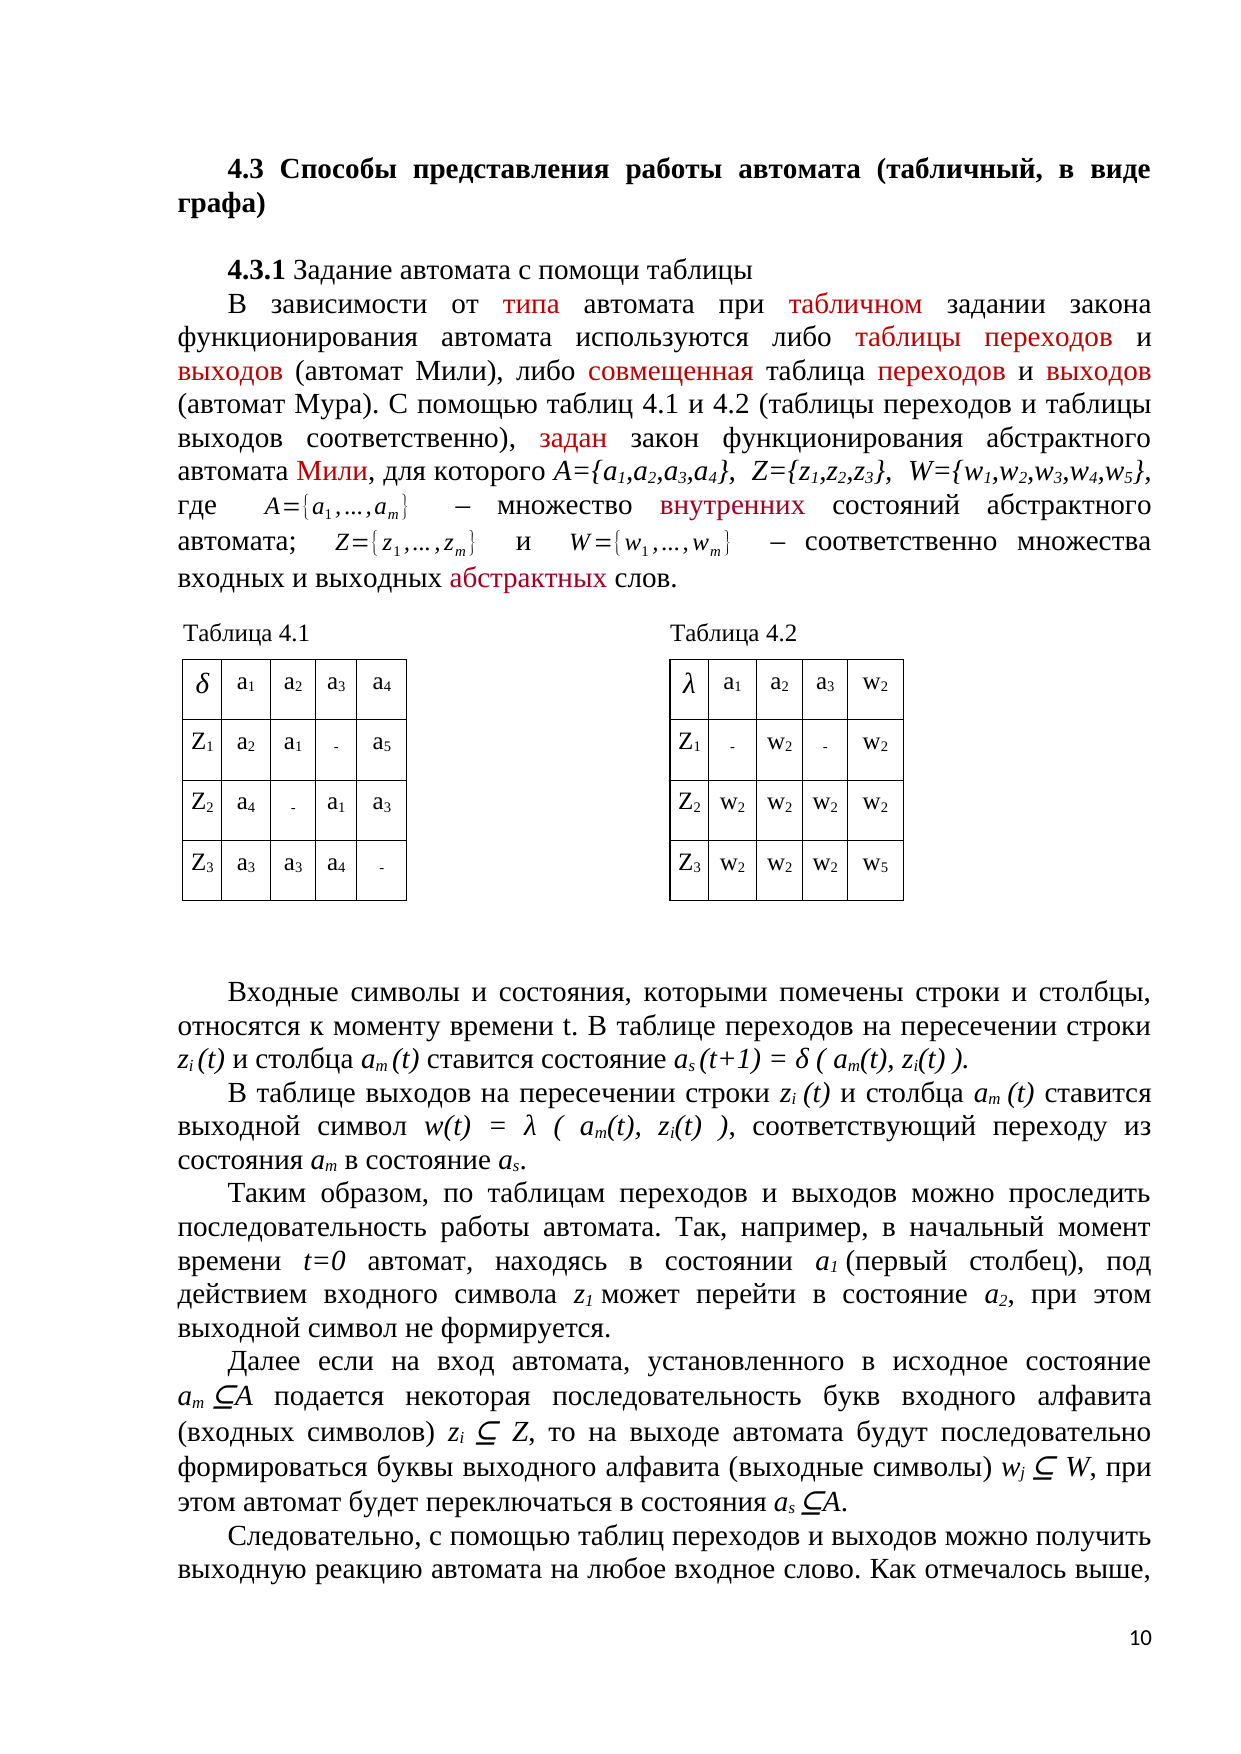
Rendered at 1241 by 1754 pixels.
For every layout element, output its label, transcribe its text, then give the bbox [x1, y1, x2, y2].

text Далее если на вход автомата, установленного в исходное состояние аm ⊆A подается некоторая последовательность букв входного алфавита (входных символов) zi ⊆ Z, то на выходе автомата будут последовательно формироваться буквы выходного алфавита (выходные символы) wj ⊆ W, при этом автомат будет переключаться в состояния as ⊆A. [177, 1343, 1152, 1518]
table_cell a2 [222, 720, 270, 779]
table_cell a3 [222, 841, 270, 900]
table_cell w2 [757, 781, 802, 840]
table_cell Z3 [671, 841, 708, 900]
table_cell w2 [848, 720, 903, 779]
table_cell Z3 [183, 841, 221, 900]
table_cell a1 [316, 781, 356, 840]
table_cell Z2 [671, 781, 708, 840]
table_cell w2 [709, 781, 756, 840]
text 4.3 Cпособы представления работы автомата (табличный, в виде графа) [177, 152, 1152, 219]
table_header a2 [757, 660, 802, 719]
table_cell a3 [271, 841, 315, 900]
text В зависимости от типа автомата при табличном задании закона функционирования автомата используются либо таблицы переходов и выходов (автомат Мили), либо совмещенная таблица переходов и выходов (автомат Мура). С помощью таблиц 4.1 и 4.2 (таблицы переходов и таблицы выходов соответственно), задан закон функционирования абстрактного автомата Мили, для которого A={a1,a2,a3,a4}, Z={z1,z2,z3}, W={w1,w2,w3,w4,w5}, где – множество внутренних состояний абстрактного автомата; и – соответственно множества входных и выходных абстрактных слов. [177, 286, 1152, 593]
table_cell Z1 [671, 720, 708, 779]
table_cell w2 [848, 781, 903, 840]
table_header a2 [271, 660, 315, 719]
table_cell - [357, 841, 406, 900]
table_header a1 [709, 660, 756, 719]
table_cell w2 [757, 720, 802, 779]
table_cell Z2 [183, 781, 221, 840]
table_header δ [183, 660, 221, 719]
text 4.3.1 Задание автомата с помощи таблицы [177, 252, 1152, 286]
text Входные символы и состояния, которыми помечены строки и столбцы, относятся к моменту времени t. В таблице переходов на пересечении строки zi (t) и столбца am (t) ставится состояние as (t+1) = δ ( am(t), zi(t) ). [177, 974, 1152, 1075]
table_cell w2 [709, 841, 756, 900]
table_cell - [271, 781, 315, 840]
table_cell - [709, 720, 756, 779]
text В таблице выходов на пересечении строки zi (t) и столбца am (t) ставится выходной символ w(t) = λ ( am(t), zi(t) ), соответствующий переходу из состояния аm в состояние as. [177, 1075, 1152, 1176]
table_cell a4 [316, 841, 356, 900]
table_header a4 [357, 660, 406, 719]
table_cell w5 [848, 841, 903, 900]
table_cell w2 [757, 841, 802, 900]
table_cell - [803, 720, 847, 779]
table_header λ [671, 660, 708, 719]
table_cell a5 [357, 720, 406, 779]
table_header a3 [316, 660, 356, 719]
table_cell w2 [803, 781, 847, 840]
table_cell a4 [222, 781, 270, 840]
table_header w2 [848, 660, 903, 719]
table_cell Z1 [183, 720, 221, 779]
table_header a3 [803, 660, 847, 719]
table_header a1 [222, 660, 270, 719]
text Следовательно, с помощью таблиц переходов и выходов можно получить выходную реакцию автомата на любое входное слово. Как отмечалось выше, [177, 1518, 1152, 1585]
table_header [664, 593, 1152, 974]
text Таким образом, по таблицам переходов и выходов можно проследить последовательность работы автомата. Так, например, в начальный момент времени t=0 автомат, находясь в состоянии a1 (первый столбец), под действием входного символа z1 может перейти в состояние a2, при этом выходной символ не формируется. [177, 1176, 1152, 1343]
table_cell a1 [271, 720, 315, 779]
table_cell - [316, 720, 356, 779]
table_header [177, 593, 664, 974]
table_cell a3 [357, 781, 406, 840]
table_cell w2 [803, 841, 847, 900]
